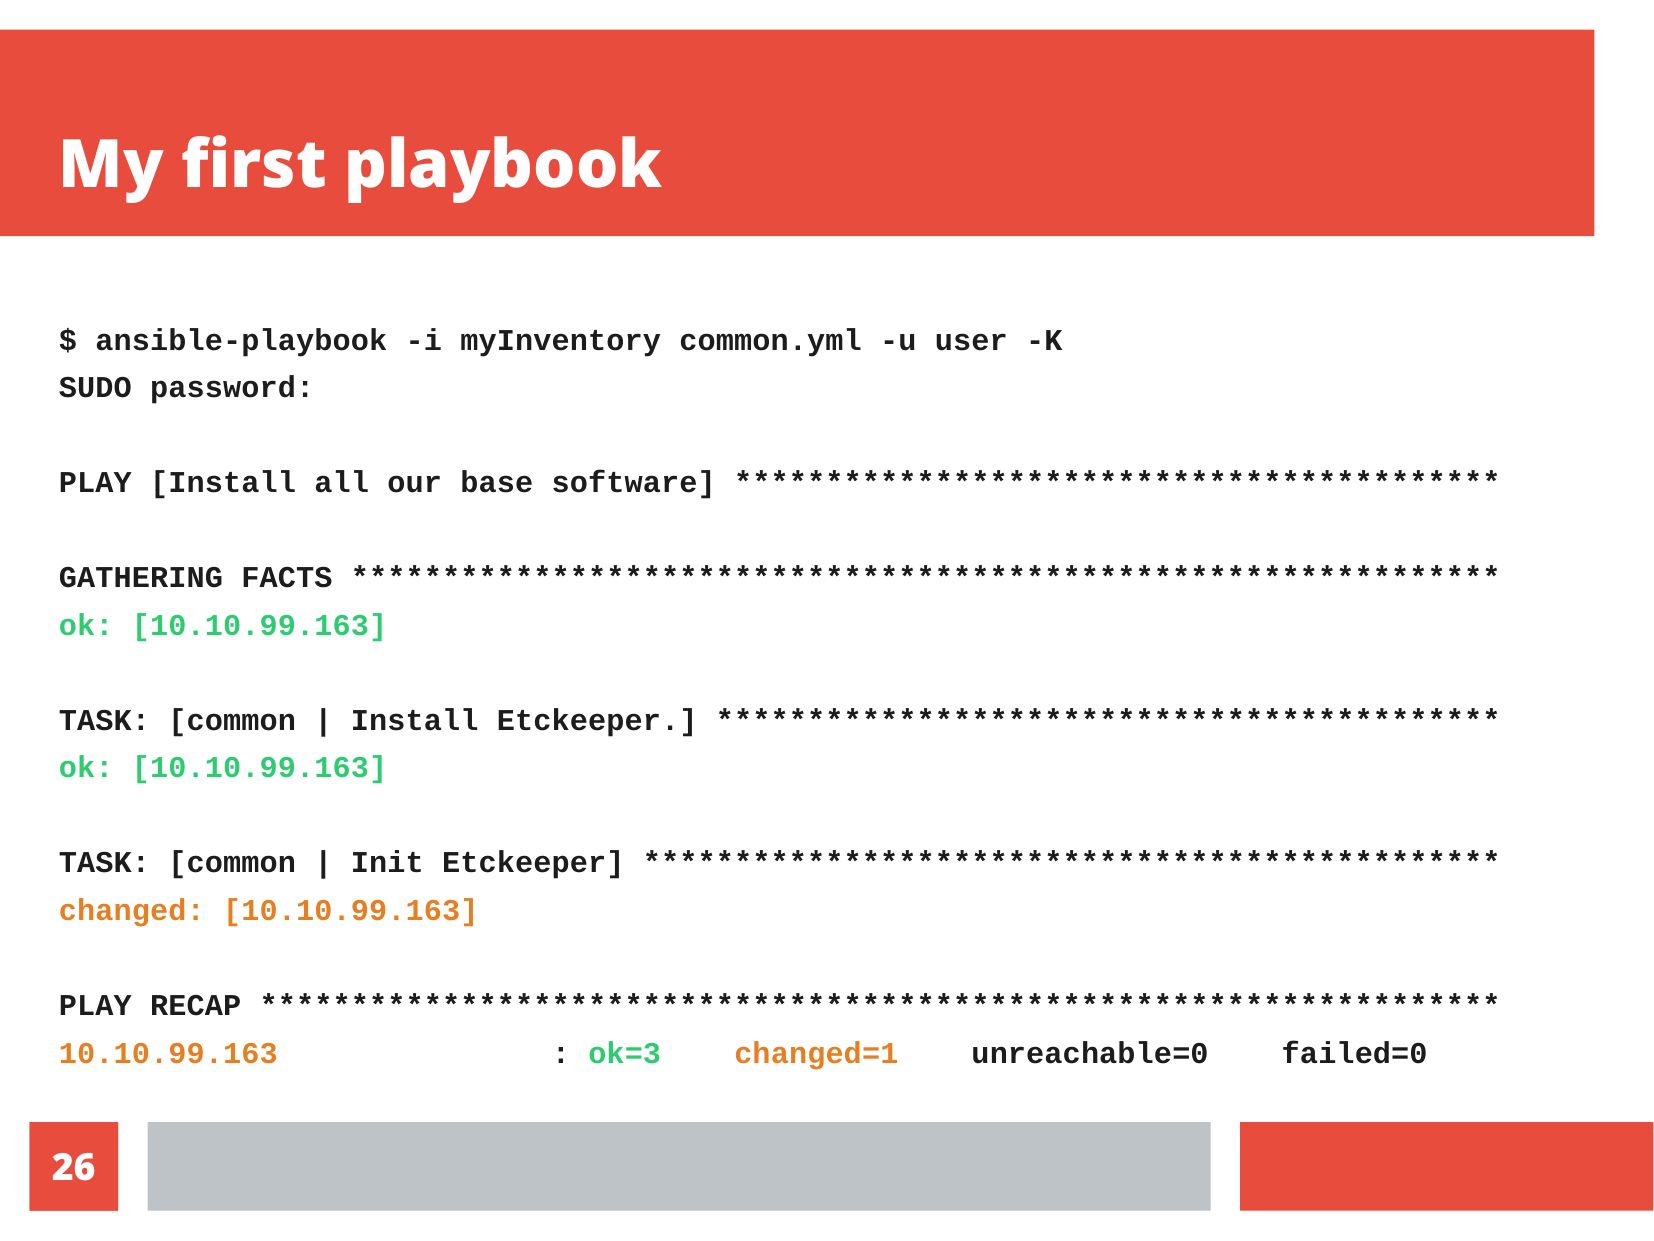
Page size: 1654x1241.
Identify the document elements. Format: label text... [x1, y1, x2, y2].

list $ ansible-playbook -i myInventory common.yml -u user -K SUDO password: PLAY [Install all our base software] ****************************************** GATHERING FACTS *************************************************************** ok: [10.10.99.163] TASK: [common | Install Etckeeper.] ******************************************* ok: [10.10.99.163] TASK: [common | Init Etckeeper] *********************************************** changed: [10.10.99.163] PLAY RECAP ******************************************************************** 10.10.99.163 : ok=3 changed=1 unreachable=0 failed=0 [59, 324, 1565, 1093]
title My first playbook [59, 59, 1595, 207]
